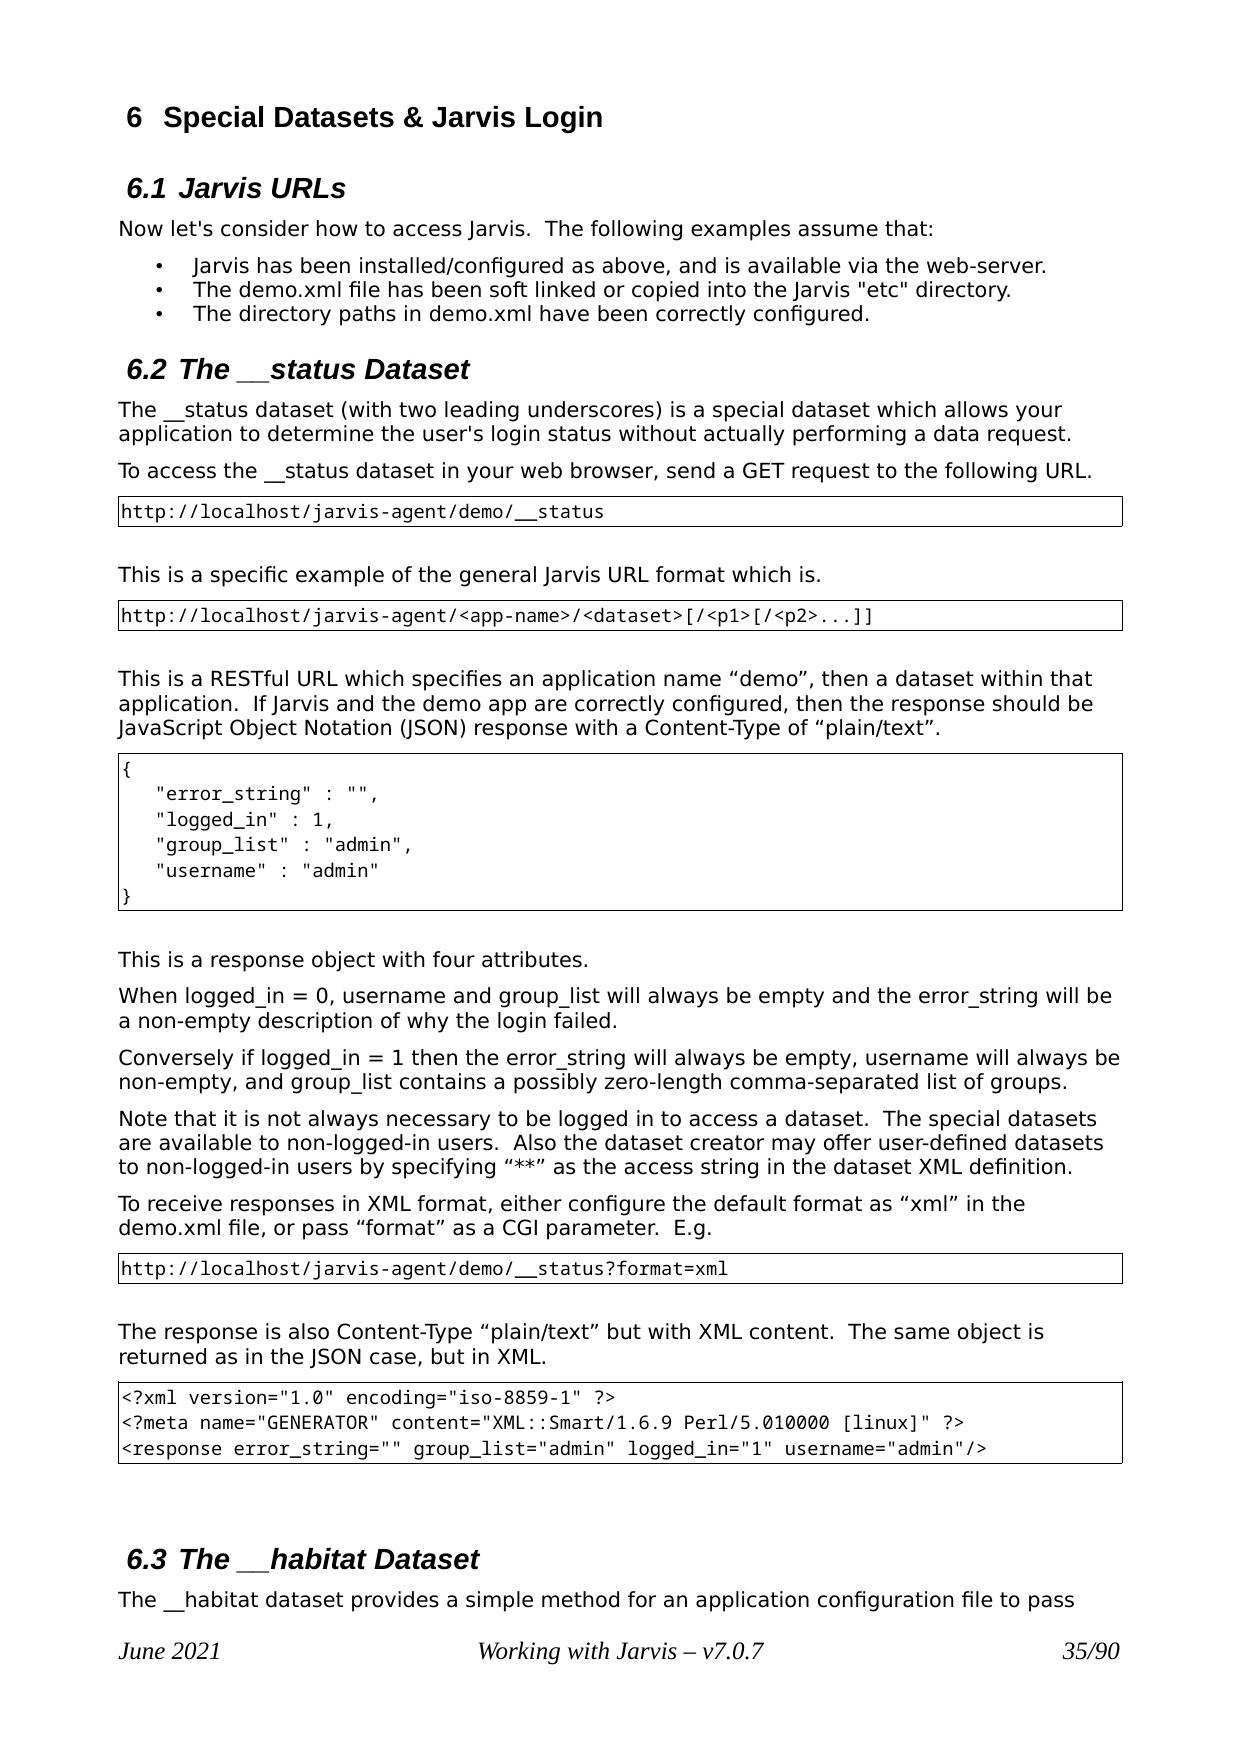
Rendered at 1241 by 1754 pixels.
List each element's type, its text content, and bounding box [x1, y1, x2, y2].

list The directory paths in demo.xml have been correctly configured. [156, 302, 1122, 327]
text <?xml version="1.0" encoding="iso-8859-1" ?> [119, 1383, 1122, 1407]
text <?meta name="GENERATOR" content="XML::Smart/1.6.9 Perl/5.010000 [linux]" ?> [119, 1407, 1122, 1432]
subtitle Special Datasets & Jarvis Login [118, 100, 1122, 133]
text "group_list" : "admin", [119, 829, 1122, 855]
text The __status dataset (with two leading underscores) is a special dataset which allows your application to determine the user's login status without actually performing a data request. [118, 398, 1122, 446]
text "logged_in" : 1, [119, 804, 1122, 829]
text } [119, 880, 1122, 910]
text The response is also Content-Type “plain/text” but with XML content. The same object is returned as in the JSON case, but in XML. [118, 1320, 1122, 1369]
text To access the __status dataset in your web browser, send a GET request to the following URL. [118, 459, 1122, 483]
list The demo.xml file has been soft linked or copied into the Jarvis "etc" directory. [156, 278, 1122, 302]
text http://localhost/jarvis-agent/demo/__status?format=xml [119, 1254, 1122, 1283]
text { [119, 754, 1122, 778]
text "error_string" : "", [119, 778, 1122, 804]
text Now let's consider how to access Jarvis. The following examples assume that: [118, 217, 1122, 241]
text This is a specific example of the general Jarvis URL format which is. [118, 563, 1122, 587]
text <response error_string="" group_list="admin" logged_in="1" username="admin"/> [119, 1432, 1122, 1463]
text "username" : "admin" [119, 855, 1122, 880]
text http://localhost/jarvis-agent/<app-name>/<dataset>[/<p1>[/<p2>...]] [119, 601, 1122, 630]
subtitle The __habitat Dataset [118, 1542, 1122, 1576]
text To receive responses in XML format, either configure the default format as “xml” in the demo.xml file, or pass “format” as a CGI parameter. E.g. [118, 1192, 1122, 1240]
text When logged_in = 0, username and group_list will always be empty and the error_string will be a non-empty description of why the login failed. [118, 984, 1122, 1033]
text This is a response object with four attributes. [118, 948, 1122, 972]
text http://localhost/jarvis-agent/demo/__status [119, 497, 1122, 526]
subtitle Jarvis URLs [118, 171, 1122, 204]
text Conversely if logged_in = 1 then the error_string will always be empty, username will always be non-empty, and group_list contains a possibly zero-length comma-separated list of groups. [118, 1046, 1122, 1094]
text Note that it is not always necessary to be logged in to access a dataset. The special datasets are available to non-logged-in users. Also the dataset creator may offer user-defined datasets to non-logged-in users by specifying “**” as the access string in the dataset XML definition. [118, 1107, 1122, 1179]
subtitle The __status Dataset [118, 352, 1122, 385]
text This is a RESTful URL which specifies an application name “demo”, then a dataset within that application. If Jarvis and the demo app are correctly configured, then the response should be JavaScript Object Notation (JSON) response with a Content-Type of “plain/text”. [118, 667, 1122, 740]
text The __habitat dataset provides a simple method for an application configuration file to pass [118, 1588, 1122, 1612]
list Jarvis has been installed/configured as above, and is available via the web-server. [156, 254, 1122, 278]
